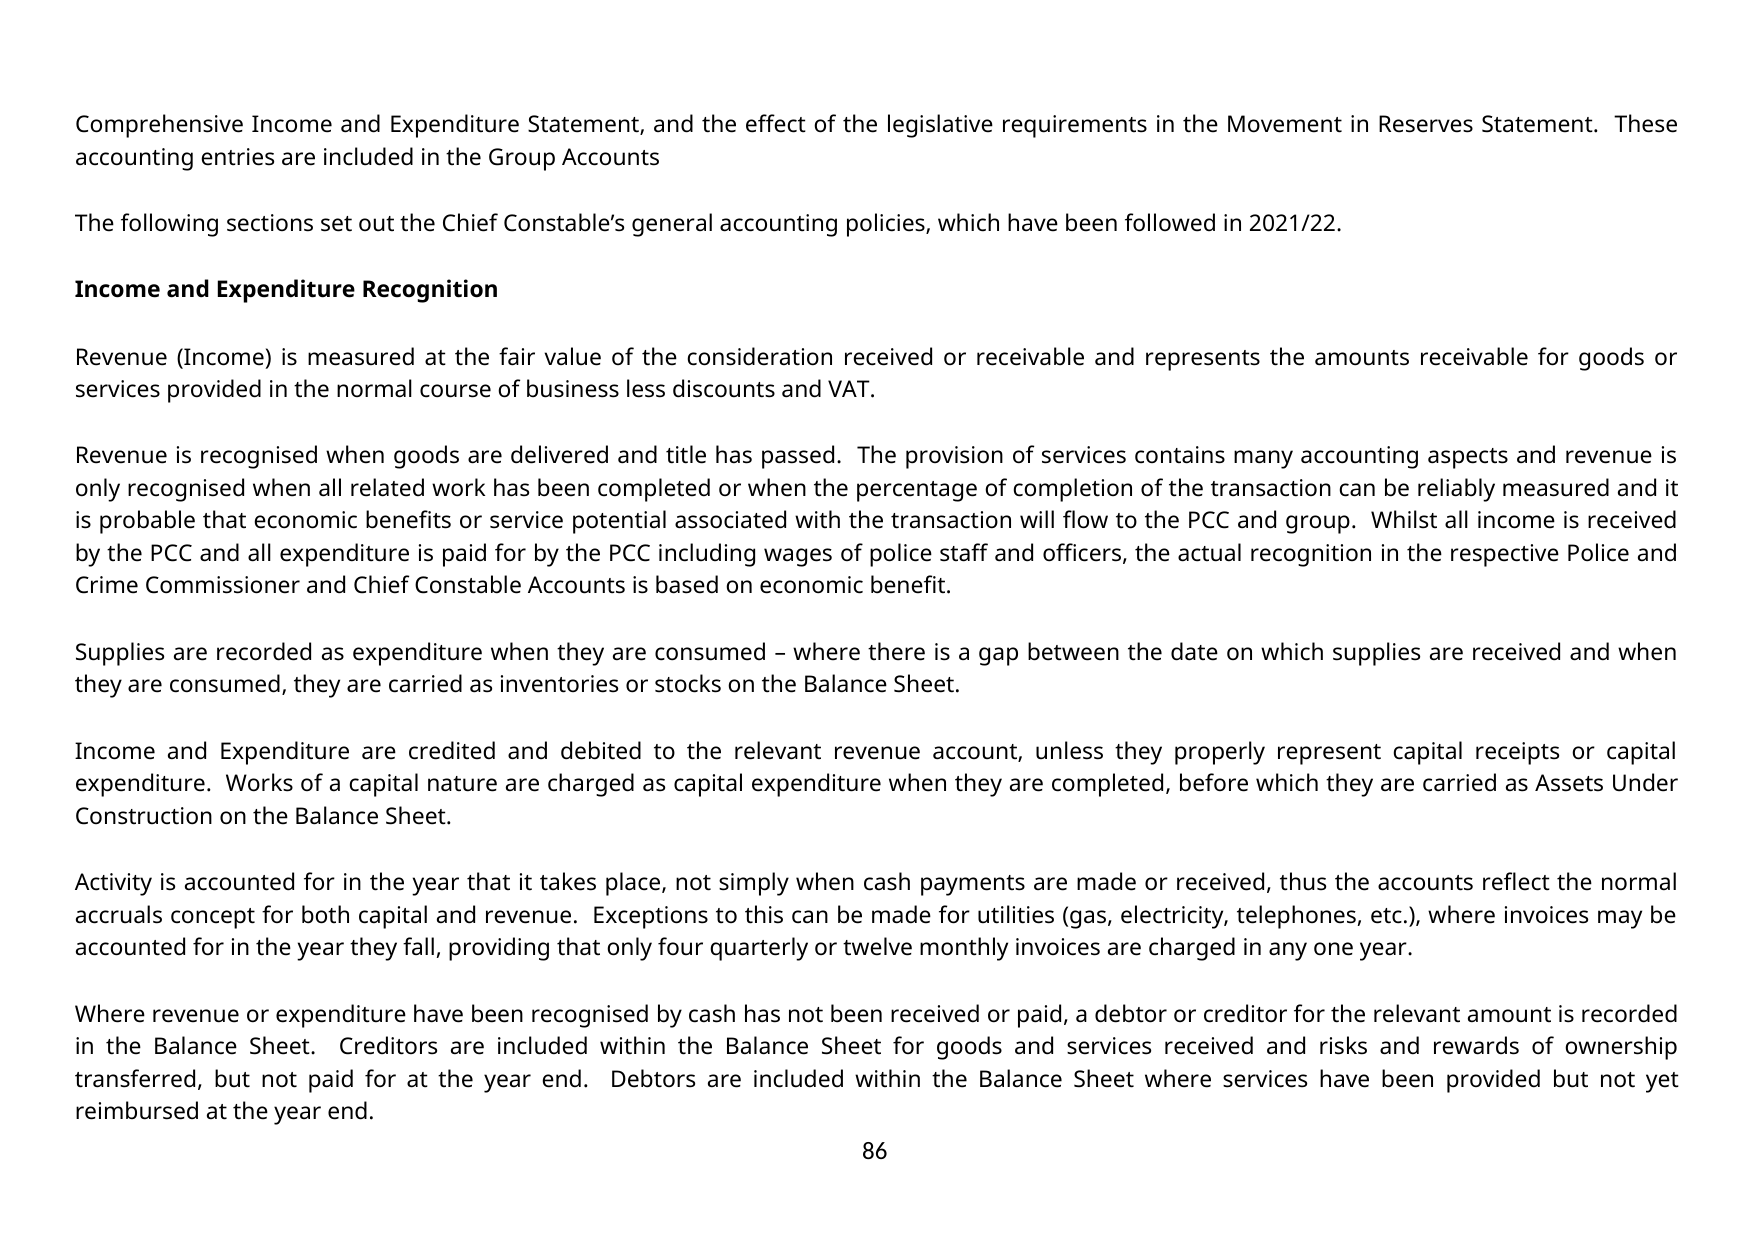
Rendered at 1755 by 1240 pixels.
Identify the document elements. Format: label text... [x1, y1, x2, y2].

subtitle Income and Expenditure Recognition [74, 273, 1382, 304]
text Income and Expenditure are credited and debited to the relevant revenue account, unless they properly represent capital receipts or capital expenditure. Works of a capital nature are charged as capital expenditure when they are completed, before which they are carried as Assets Under Construction on the Balance Sheet. [74, 735, 1680, 831]
text Activity is accounted for in the year that it takes place, not simply when cash payments are made or received, thus the accounts reflect the normal accruals concept for both capital and revenue. Exceptions to this can be made for utilities (gas, electricity, telephones, etc.), where invoices may be accounted for in the year they fall, providing that only four quarterly or twelve monthly invoices are charged in any one year. [74, 866, 1680, 963]
text Revenue (Income) is measured at the fair value of the consideration received or receivable and represents the amounts receivable for goods or services provided in the normal course of business less discounts and VAT. [74, 341, 1680, 404]
text The following sections set out the Chief Constable’s general accounting policies, which have been followed in 2021/22. [74, 207, 1680, 238]
text Where revenue or expenditure have been recognised by cash has not been received or paid, a debtor or creditor for the relevant amount is recorded in the Balance Sheet. Creditors are included within the Balance Sheet for goods and services received and risks and rewards of ownership transferred, but not paid for at the year end. Debtors are included within the Balance Sheet where services have been provided but not yet reimbursed at the year end. [74, 998, 1680, 1127]
text Revenue is recognised when goods are delivered and title has passed. The provision of services contains many accounting aspects and revenue is only recognised when all related work has been completed or when the percentage of completion of the transaction can be reliably measured and it is probable that economic benefits or service potential associated with the transaction will flow to the PCC and group. Whilst all income is received by the PCC and all expenditure is paid for by the PCC including wages of police staff and officers, the actual recognition in the respective Police and Crime Commissioner and Chief Constable Accounts is based on economic benefit. [74, 439, 1680, 601]
text Supplies are recorded as expenditure when they are consumed – where there is a gap between the date on which supplies are received and when they are consumed, they are carried as inventories or stocks on the Balance Sheet. [74, 636, 1680, 700]
list Comprehensive Income and Expenditure Statement, and the effect of the legislative requirements in the Movement in Reserves Statement. These accounting entries are included in the Group Accounts [0, 108, 1680, 172]
